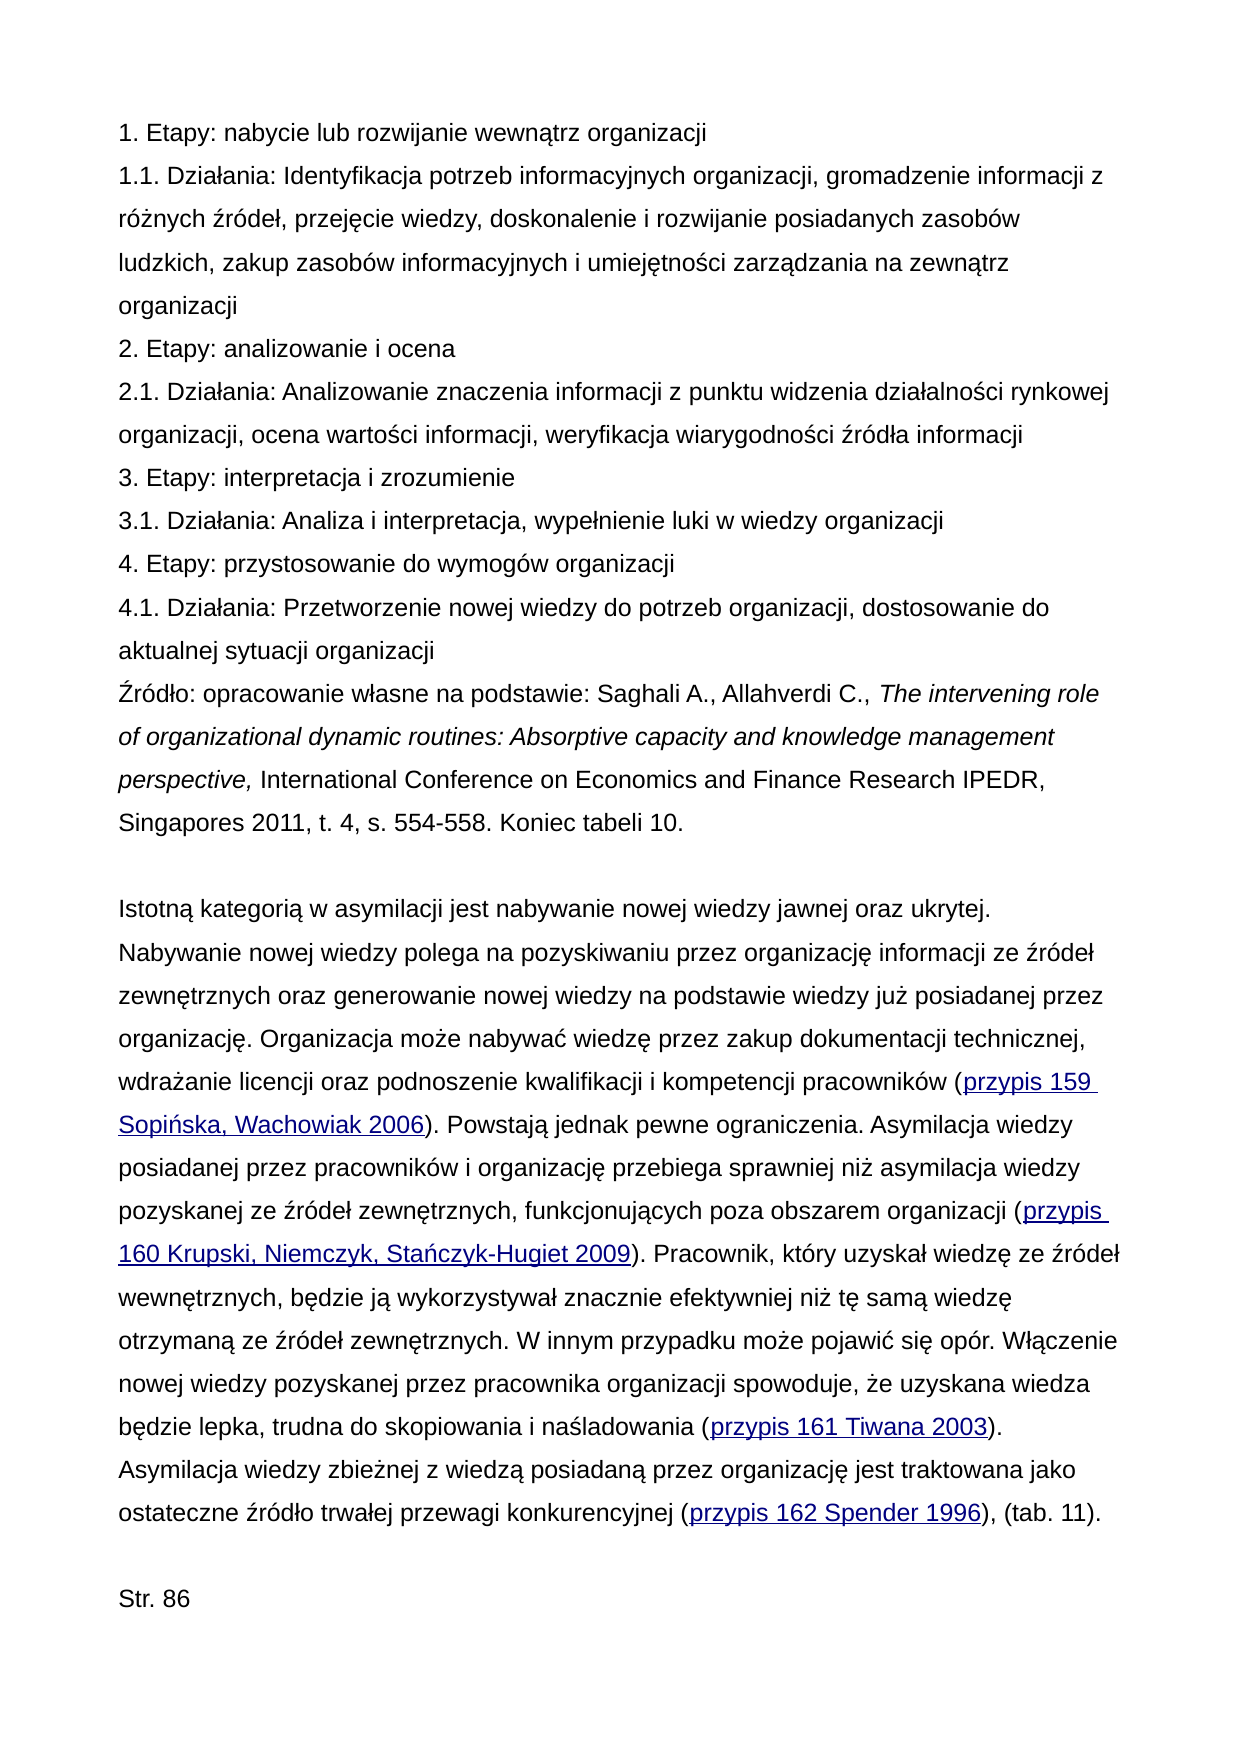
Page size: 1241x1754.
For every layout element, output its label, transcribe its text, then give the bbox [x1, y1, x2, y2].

text 3.1. Działania: Analiza i interpretacja, wypełnienie luki w wiedzy organizacji [118, 506, 1122, 535]
text Str. 86 [118, 1584, 1122, 1613]
text Źródło: opracowanie własne na podstawie: Saghali A., Allahverdi C., The intervening role of organizational dynamic routines: Absorptive capacity and knowledge management perspective, International Conference on Economics and Finance Research IPEDR, Singapores 2011, t. 4, s. 554-558. Koniec tabeli 10. [118, 679, 1122, 837]
text 4. Etapy: przystosowanie do wymogów organizacji [118, 549, 1122, 578]
text 1.1. Działania: Identyfikacja potrzeb informacyjnych organizacji, gromadzenie informacji z różnych źródeł, przejęcie wiedzy, doskonalenie i rozwijanie posiadanych zasobów ludzkich, zakup zasobów informacyjnych i umiejętności zarządzania na zewnątrz organizacji [118, 161, 1122, 319]
text 1. Etapy: nabycie lub rozwijanie wewnątrz organizacji [118, 118, 1122, 147]
text Istotną kategorią w asymilacji jest nabywanie nowej wiedzy jawnej oraz ukrytej. Nabywanie nowej wiedzy polega na pozyskiwaniu przez organizację informacji ze źródeł zewnętrznych oraz generowanie nowej wiedzy na podstawie wiedzy już posiadanej przez organizację. Organizacja może nabywać wiedzę przez zakup dokumentacji technicznej, wdrażanie licencji oraz podnoszenie kwalifikacji i kompetencji pracowników (przypis 159 Sopińska, Wachowiak 2006). Powstają jednak pewne ograniczenia. Asymilacja wiedzy posiadanej przez pracowników i organizację przebiega sprawniej niż asymilacja wiedzy pozyskanej ze źródeł zewnętrznych, funkcjonujących poza obszarem organizacji (przypis 160 Krupski, Niemczyk, Stańczyk-Hugiet 2009). Pracownik, który uzyskał wiedzę ze źródeł wewnętrznych, będzie ją wykorzystywał znacznie efektywniej niż tę samą wiedzę otrzymaną ze źródeł zewnętrznych. W innym przypadku może pojawić się opór. Włączenie nowej wiedzy pozyskanej przez pracownika organizacji spowoduje, że uzyskana wiedza będzie lepka, trudna do skopiowania i naśladowania (przypis 161 Tiwana 2003). Asymilacja wiedzy zbieżnej z wiedzą posiadaną przez organizację jest traktowana jako ostateczne źródło trwałej przewagi konkurencyjnej (przypis 162 Spender 1996), (tab. 11). [118, 894, 1122, 1527]
text 2.1. Działania: Analizowanie znaczenia informacji z punktu widzenia działalności rynkowej organizacji, ocena wartości informacji, weryfikacja wiarygodności źródła informacji [118, 377, 1122, 449]
text 2. Etapy: analizowanie i ocena [118, 334, 1122, 362]
text 3. Etapy: interpretacja i zrozumienie [118, 463, 1122, 492]
text 4.1. Działania: Przetworzenie nowej wiedzy do potrzeb organizacji, dostosowanie do aktualnej sytuacji organizacji [118, 592, 1122, 664]
